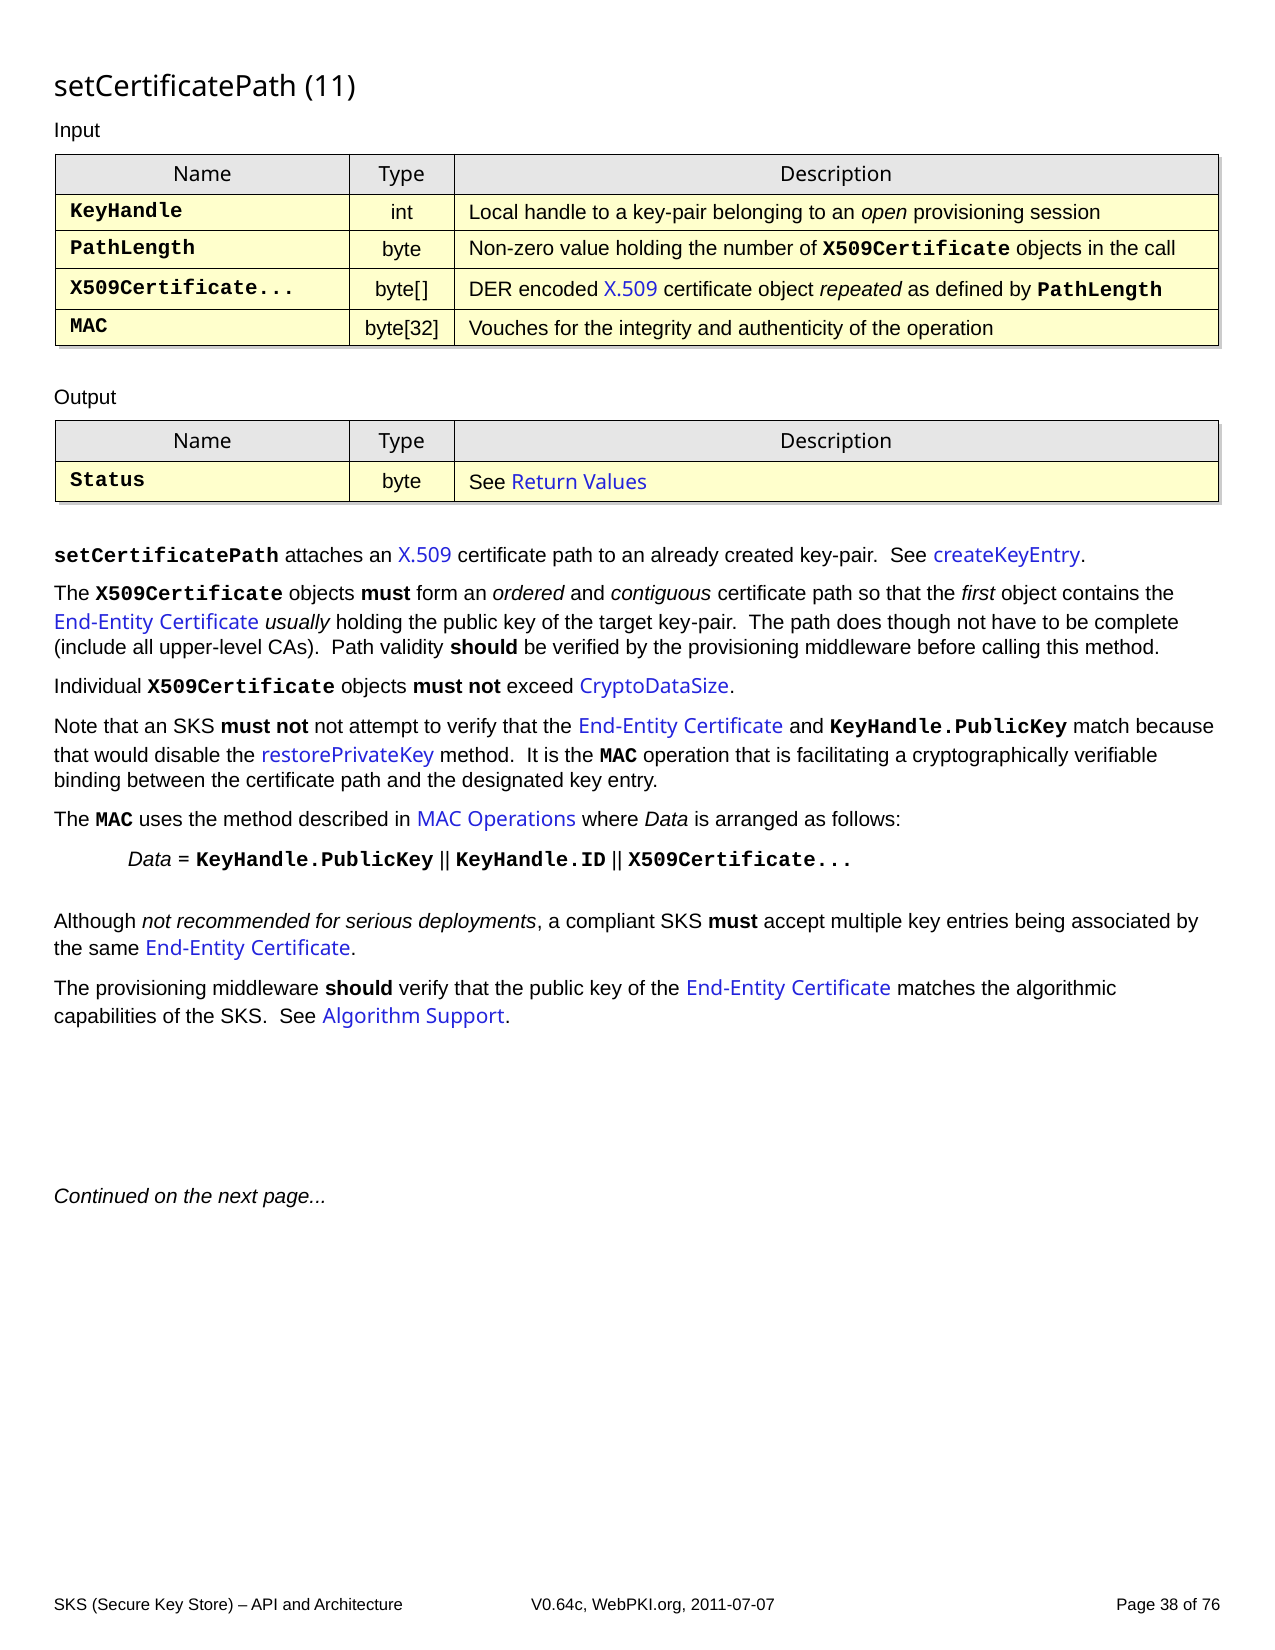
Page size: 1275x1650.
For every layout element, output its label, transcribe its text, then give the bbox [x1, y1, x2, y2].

text The provisioning middleware should verify that the public key of the End-Entity Certificate matches the algorithmic capabilities of the SKS. See Algorithm Support. [54, 973, 1221, 1030]
subtitle setCertificatePath (11) [54, 66, 1221, 105]
table_cell byte [350, 462, 454, 501]
table_cell Status [56, 462, 349, 501]
table_header Name [56, 421, 349, 461]
table_cell int [350, 195, 454, 230]
table_header Description [455, 421, 1218, 461]
text Data = KeyHandle.PublicKey || KeyHandle.ID || X509Certificate... [54, 844, 1221, 873]
text Individual X509Certificate objects must not exceed CryptoDataSize. [54, 671, 1221, 699]
table_header Type [350, 155, 454, 194]
table_cell Non-zero value holding the number of X509Certificate objects in the call [455, 231, 1218, 268]
table_cell MAC [56, 310, 349, 345]
table_header Name [56, 155, 349, 194]
table_cell Local handle to a key-pair belonging to an open provisioning session [455, 195, 1218, 230]
text Input [54, 118, 1221, 142]
table_cell KeyHandle [56, 195, 349, 230]
text The MAC uses the method described in MAC Operations where Data is arranged as follows: [54, 804, 1221, 833]
text setCertificatePath attaches an X.509 certificate path to an already created key-pair. See createKeyEntry. [54, 541, 1221, 569]
table_cell byte⁮[ ] [350, 269, 454, 309]
table_cell See Return Values [455, 462, 1218, 501]
text Although not recommended for serious deployments, a compliant SKS must accept multiple key entries being associated by the same End-Entity Certificate. [54, 909, 1221, 961]
table_header Description [455, 155, 1218, 194]
text The X509Certificate objects must form an ordered and contiguous certificate path so that the first object contains the End-Entity Certificate usually holding the public key of the target key‑pair. The path does though not have to be complete (include all upper-level CAs). Path validity should be verified by the provisioning middleware before calling this method. [54, 581, 1221, 659]
text Continued on the next page... [54, 1184, 1221, 1208]
table_cell byte [350, 231, 454, 268]
table_header Type [350, 421, 454, 461]
table_cell X509Certificate... [56, 269, 349, 309]
table_cell DER encoded X.509 certificate object repeated as defined by PathLength‪‫‬‭‪‏‪‏‎ [455, 269, 1218, 309]
text Output [54, 385, 1221, 409]
text Note that an SKS must not not attempt to verify that the End-Entity Certificate and KeyHandle.PublicKey match because that would disable the restorePrivateKey method. It is the MAC operation that is facilitating a cryptographically verifiable binding between the certificate path and the designated key entry. [54, 711, 1221, 792]
table_cell PathLength [56, 231, 349, 268]
table_cell byte⁮[32] [350, 310, 454, 345]
table_cell Vouches for the integrity and authenticity of the operation [455, 310, 1218, 345]
